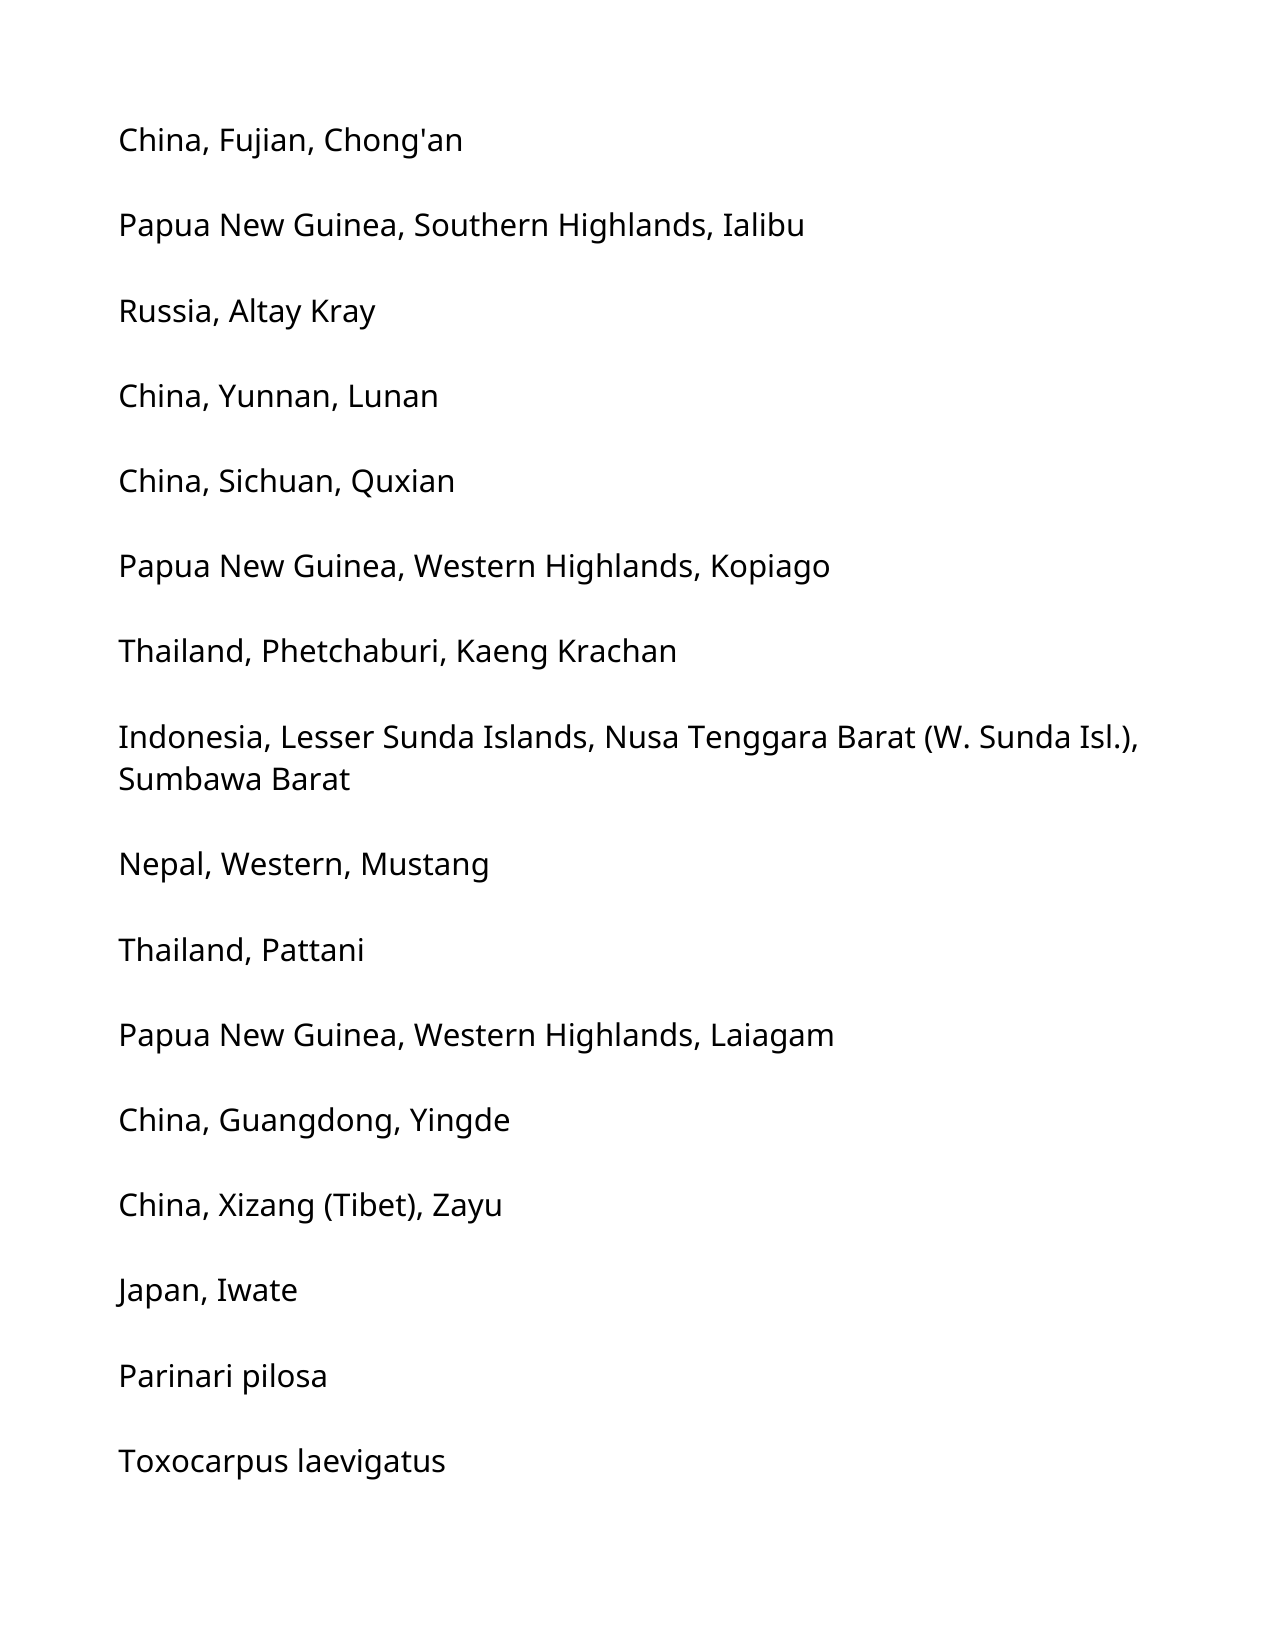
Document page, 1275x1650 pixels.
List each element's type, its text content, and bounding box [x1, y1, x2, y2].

text China, Xizang (Tibet), Zayu [118, 1183, 1157, 1268]
text Papua New Guinea, Southern Highlands, Ialibu [118, 203, 1157, 288]
text Thailand, Phetchaburi, Kaeng Krachan [118, 629, 1157, 714]
text Thailand, Pattani [118, 928, 1157, 1013]
text Russia, Altay Kray [118, 288, 1157, 374]
text China, Fujian, Chong'an [118, 118, 1157, 203]
text Papua New Guinea, Western Highlands, Laiagam [118, 1013, 1157, 1098]
text Papua New Guinea, Western Highlands, Kopiago [118, 544, 1157, 629]
text Nepal, Western, Mustang [118, 842, 1157, 928]
text Toxocarpus laevigatus [118, 1439, 1157, 1524]
text Parinari pilosa [118, 1354, 1157, 1439]
text China, Guangdong, Yingde [118, 1098, 1157, 1183]
text China, Sichuan, Quxian [118, 459, 1157, 544]
text China, Yunnan, Lunan [118, 374, 1157, 459]
text Indonesia, Lesser Sunda Islands, Nusa Tenggara Barat (W. Sunda Isl.), Sumbawa Barat [118, 714, 1157, 842]
text Japan, Iwate [118, 1268, 1157, 1354]
